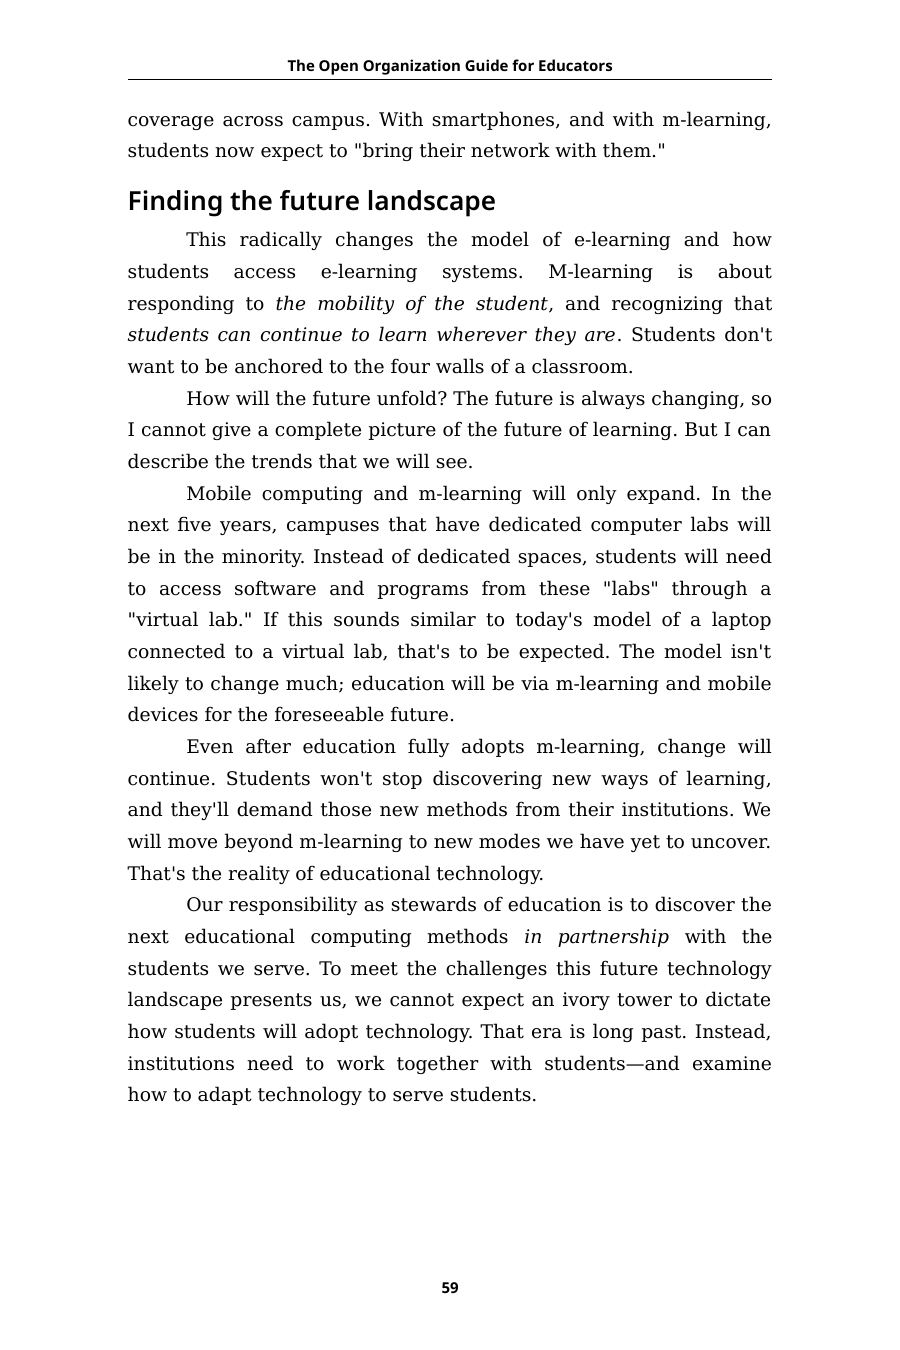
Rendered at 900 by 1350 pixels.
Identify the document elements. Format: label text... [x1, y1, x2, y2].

text Our responsibility as stewards of education is to discover the next educational computing methods in partnership with the students we serve. To meet the challenges this future technology landscape presents us, we cannot expect an ivory tower to dictate how students will adopt technology. That era is long past. Instead, institutions need to work together with students—and examine how to adapt technology to serve students. [127, 894, 772, 1106]
subtitle Finding the future landscape [127, 187, 772, 217]
text Even after education fully adopts m-learning, change will continue. Students won't stop discovering new ways of learning, and they'll demand those new methods from their institutions. We will move beyond m-learning to new modes we have yet to uncover. That's the reality of educational technology. [127, 736, 772, 885]
text coverage across campus. With smartphones, and with m-learning, students now expect to "bring their network with them." [127, 109, 772, 162]
text Mobile computing and m-learning will only expand. In the next five years, campuses that have dedicated computer labs will be in the minority. Instead of dedicated spaces, students will need to access software and programs from these "labs" through a "virtual lab." If this sounds similar to today's model of a laptop connected to a virtual lab, that's to be expected. The model isn't likely to change much; education will be via m-learning and mobile devices for the foreseeable future. [127, 483, 772, 726]
text How will the future unfold? The future is always changing, so I cannot give a complete picture of the future of learning. But I can describe the trends that we will see. [127, 388, 772, 473]
text This radically changes the model of e-learning and how students access e-learning systems. M-learning is about responding to the mobility of the student, and recognizing that students can continue to learn wherever they are. Students don't want to be anchored to the four walls of a classroom. [127, 229, 772, 378]
